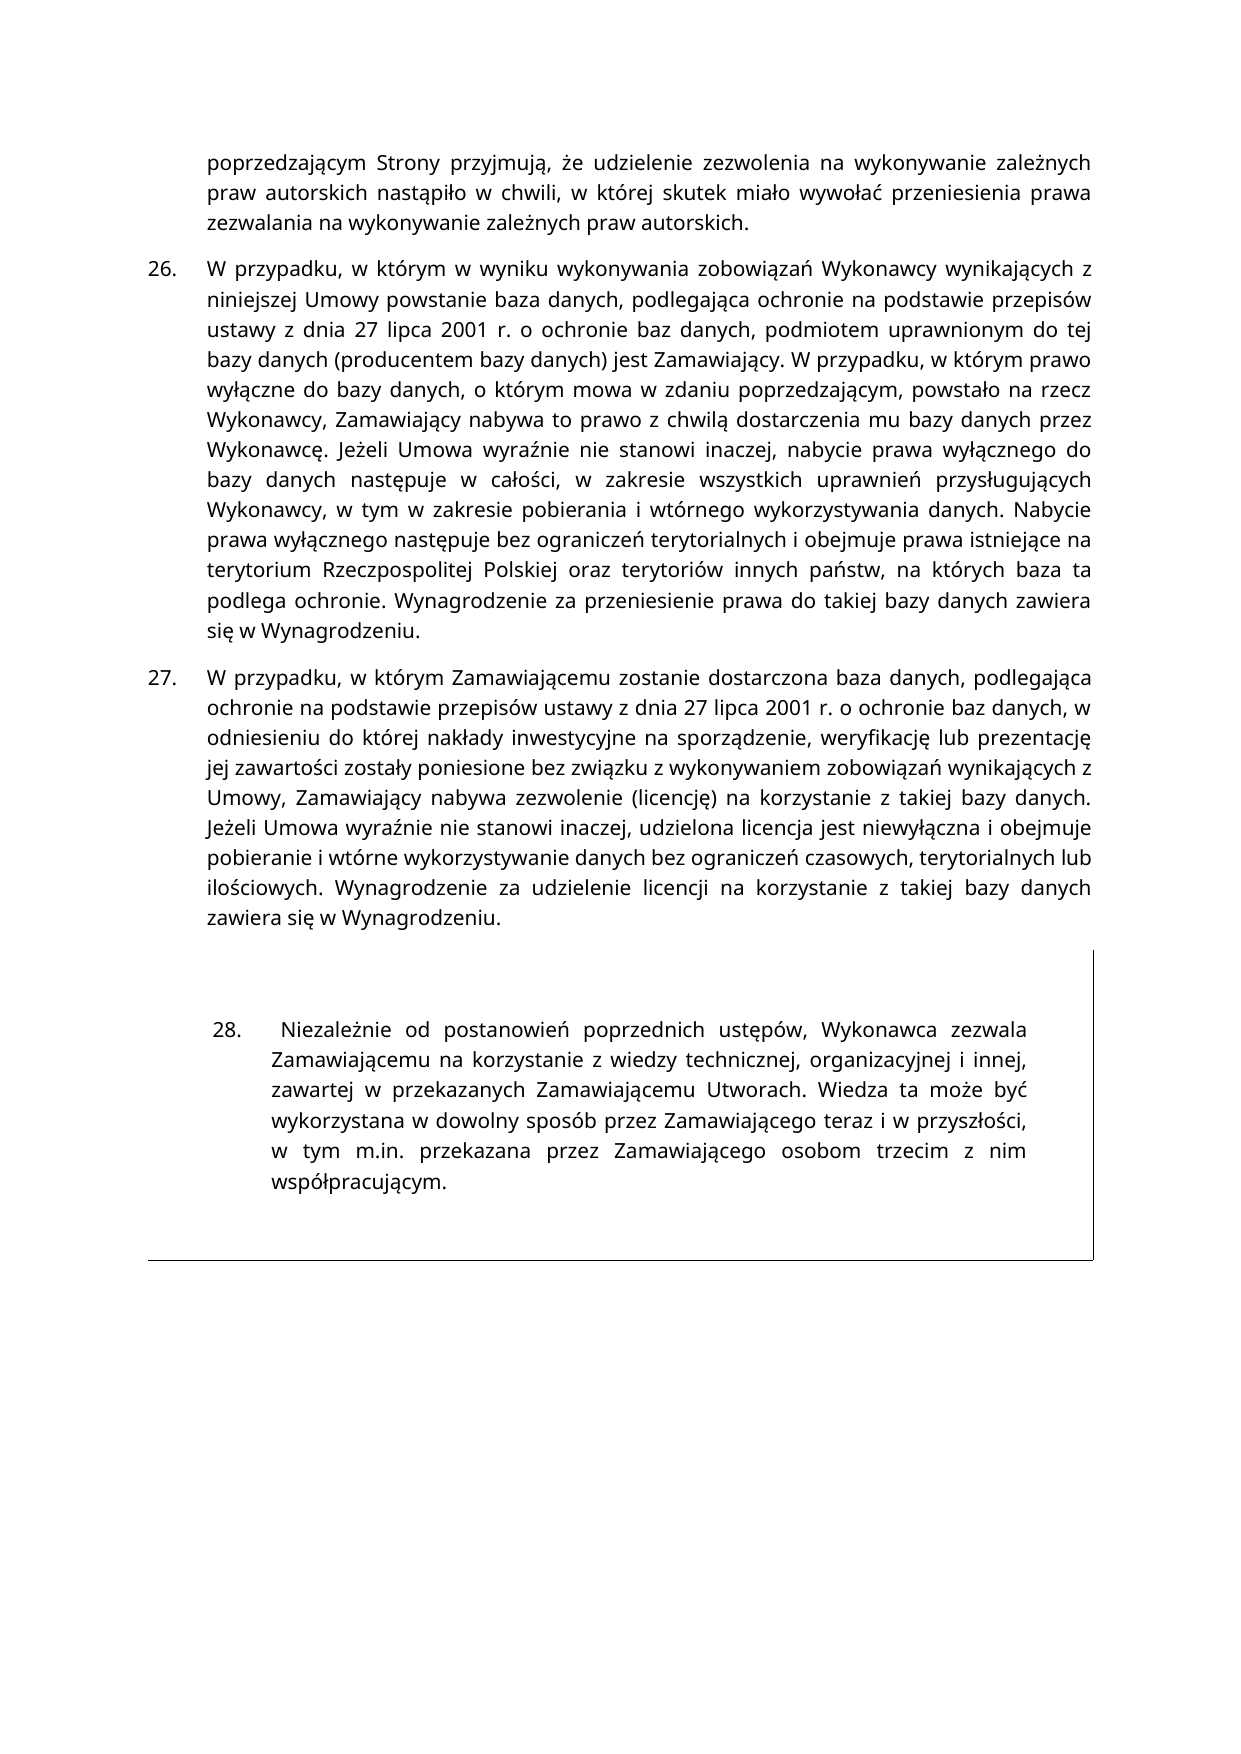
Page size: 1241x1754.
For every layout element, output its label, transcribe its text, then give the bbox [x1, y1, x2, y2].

list Niezależnie od postanowień poprzednich ustępów, Wykonawca zezwala Zamawiającemu na korzystanie z wiedzy technicznej, organizacyjnej i innej, zawartej w przekazanych Zamawiającemu Utworach. Wiedza ta może być wykorzystana w dowolny sposób przez Zamawiającego teraz i w przyszłości, w tym m.in. przekazana przez Zamawiającego osobom trzecim z nim współpracującym. [148, 950, 1093, 1260]
list W przypadku, w którym w wyniku wykonywania zobowiązań Wykonawcy wynikających z niniejszej Umowy powstanie baza danych, podlegająca ochronie na podstawie przepisów ustawy z dnia 27 lipca 2001 r. o ochronie baz danych, podmiotem uprawnionym do tej bazy danych (producentem bazy danych) jest Zamawiający. W przypadku, w którym prawo wyłączne do bazy danych, o którym mowa w zdaniu poprzedzającym, powstało na rzecz Wykonawcy, Zamawiający nabywa to prawo z chwilą dostarczenia mu bazy danych przez Wykonawcę. Jeżeli Umowa wyraźnie nie stanowi inaczej, nabycie prawa wyłącznego do bazy danych następuje w całości, w zakresie wszystkich uprawnień przysługujących Wykonawcy, w tym w zakresie pobierania i wtórnego wykorzystywania danych. Nabycie prawa wyłącznego następuje bez ograniczeń terytorialnych i obejmuje prawa istniejące na terytorium Rzeczpospolitej Polskiej oraz terytoriów innych państw, na których baza ta podlega ochronie. Wynagrodzenie za przeniesienie prawa do takiej bazy danych zawiera się w Wynagrodzeniu. [148, 254, 1093, 644]
list poprzedzającym Strony przyjmują, że udzielenie zezwolenia na wykonywanie zależnych praw autorskich nastąpiło w chwili, w której skutek miało wywołać przeniesienia prawa zezwalania na wykonywanie zależnych praw autorskich. [148, 148, 1093, 236]
list W przypadku, w którym Zamawiającemu zostanie dostarczona baza danych, podlegająca ochronie na podstawie przepisów ustawy z dnia 27 lipca 2001 r. o ochronie baz danych, w odniesieniu do której nakłady inwestycyjne na sporządzenie, weryfikację lub prezentację jej zawartości zostały poniesione bez związku z wykonywaniem zobowiązań wynikających z Umowy, Zamawiający nabywa zezwolenie (licencję) na korzystanie z takiej bazy danych. Jeżeli Umowa wyraźnie nie stanowi inaczej, udzielona licencja jest niewyłączna i obejmuje pobieranie i wtórne wykorzystywanie danych bez ograniczeń czasowych, terytorialnych lub ilościowych. Wynagrodzenie za udzielenie licencji na korzystanie z takiej bazy danych zawiera się w Wynagrodzeniu. [148, 663, 1093, 932]
